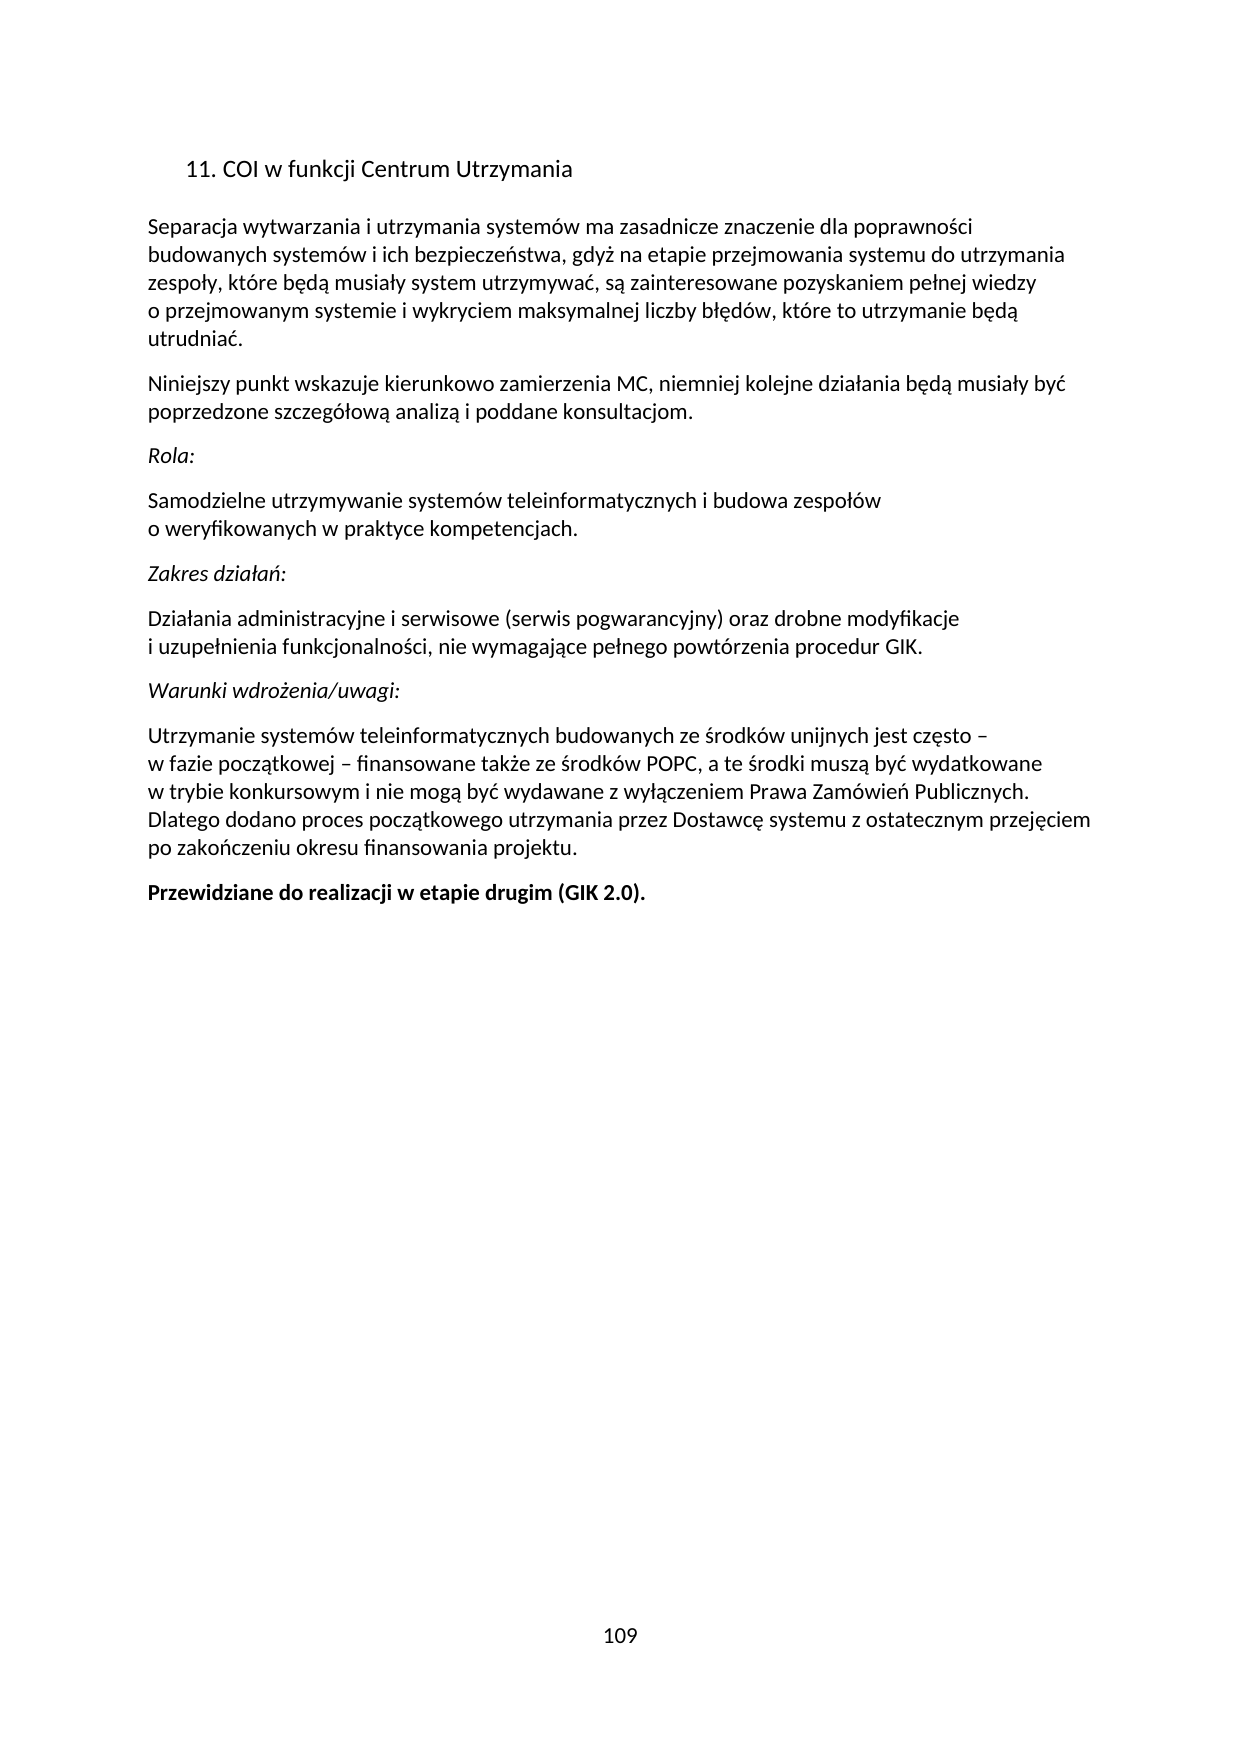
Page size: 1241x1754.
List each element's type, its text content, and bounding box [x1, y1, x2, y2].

text Samodzielne utrzymywanie systemów teleinformatycznych i budowa zespołów o weryfikowanych w praktyce kompetencjach. [148, 486, 1093, 542]
text Warunki wdrożenia/uwagi: [148, 676, 1093, 704]
text Działania administracyjne i serwisowe (serwis pogwarancyjny) oraz drobne modyfikacje i uzupełnienia funkcjonalności, nie wymagające pełnego powtórzenia procedur GIK. [148, 604, 1093, 660]
text Zakres działań: [148, 559, 1093, 587]
text Rola: [148, 442, 1093, 470]
text Przewidziane do realizacji w etapie drugim (GIK 2.0). [148, 878, 1093, 906]
text Separacja wytwarzania i utrzymania systemów ma zasadnicze znaczenie dla poprawności budowanych systemów i ich bezpieczeństwa, gdyż na etapie przejmowania systemu do utrzymania zespoły, które będą musiały system utrzymywać, są zainteresowane pozyskaniem pełnej wiedzy o przejmowanym systemie i wykryciem maksymalnej liczby błędów, które to utrzymanie będą utrudniać. [148, 212, 1093, 352]
list COI w funkcji Centrum Utrzymania [185, 154, 1093, 184]
text Niniejszy punkt wskazuje kierunkowo zamierzenia MC, niemniej kolejne działania będą musiały być poprzedzone szczegółową analizą i poddane konsultacjom. [148, 369, 1093, 425]
text Utrzymanie systemów teleinformatycznych budowanych ze środków unijnych jest często – w fazie początkowej – finansowane także ze środków POPC, a te środki muszą być wydatkowane w trybie konkursowym i nie mogą być wydawane z wyłączeniem Prawa Zamówień Publicznych. Dlatego dodano proces początkowego utrzymania przez Dostawcę systemu z ostatecznym przejęciem po zakończeniu okresu finansowania projektu. [148, 721, 1093, 861]
